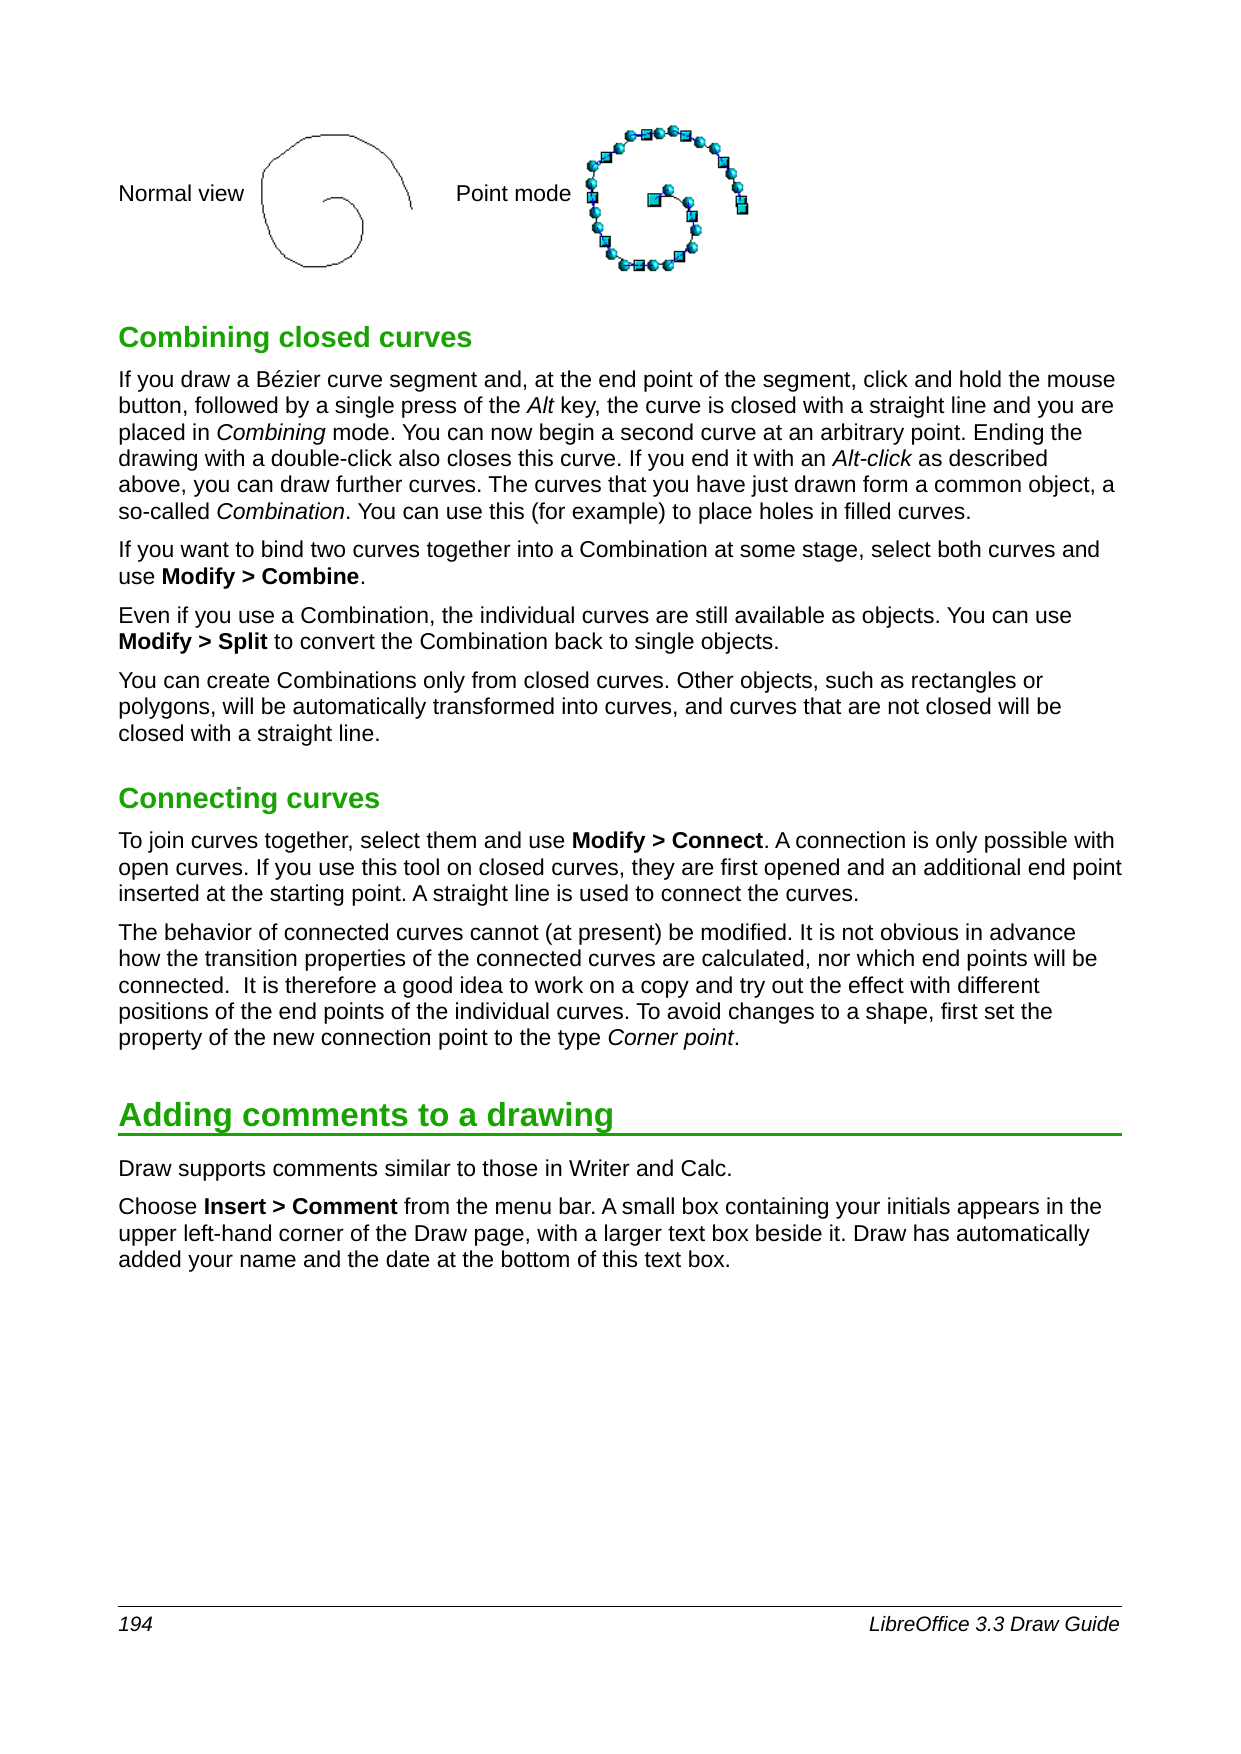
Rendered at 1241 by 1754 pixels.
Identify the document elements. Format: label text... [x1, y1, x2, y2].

subtitle Connecting curves [118, 781, 1122, 815]
text [766, 118, 1122, 284]
text If you draw a Bézier curve segment and, at the end point of the segment, click and hold the mouse button, followed by a single press of the Alt key, the curve is closed with a straight line and you are placed in Combining mode. You can now begin a second curve at an arbitrary point. Ending the drawing with a double-click also closes this curve. If you end it with an Alt-click as described above, you can draw further curves. The curves that you have just drawn form a common object, a so-called Combination. You can use this (for example) to place holes in filled curves. [118, 366, 1122, 524]
text To join curves together, select them and use Modify > Connect. A connection is only possible with open curves. If you use this tool on closed curves, they are first opened and an additional end point inserted at the starting point. A straight line is used to connect the curves. [118, 827, 1122, 906]
text Normal view Point mode [118, 118, 577, 284]
text Choose Insert > Comment from the menu bar. A small box containing your initials appears in the upper left-hand corner of the Draw page, with a larger text box beside it. Draw has automatically added your name and the date at the bottom of this text box. [118, 1193, 1122, 1272]
subtitle Combining closed curves [118, 320, 1122, 353]
picture [577, 118, 766, 285]
text If you want to bind two curves together into a Combination at some stage, select both curves and use Modify > Combine. [118, 536, 1122, 589]
picture [250, 122, 428, 280]
text Even if you use a Combination, the individual curves are still available as objects. You can use Modify > Split to convert the Combination back to single objects. [118, 602, 1122, 654]
text The behavior of connected curves cannot (at present) be modified. It is not obvious in advance how the transition properties of the connected curves are calculated, nor which end points will be connected. It is therefore a good idea to work on a copy and try out the effect with different positions of the end points of the individual curves. To avoid changes to a shape, first set the property of the new connection point to the type Corner point. [118, 919, 1122, 1051]
text You can create Combinations only from closed curves. Other objects, such as rectangles or polygons, will be automatically transformed into curves, and curves that are not closed will be closed with a straight line. [118, 667, 1122, 746]
subtitle Adding comments to a drawing [118, 1095, 1122, 1133]
text Draw supports comments similar to those in Writer and Calc. [118, 1154, 1122, 1181]
